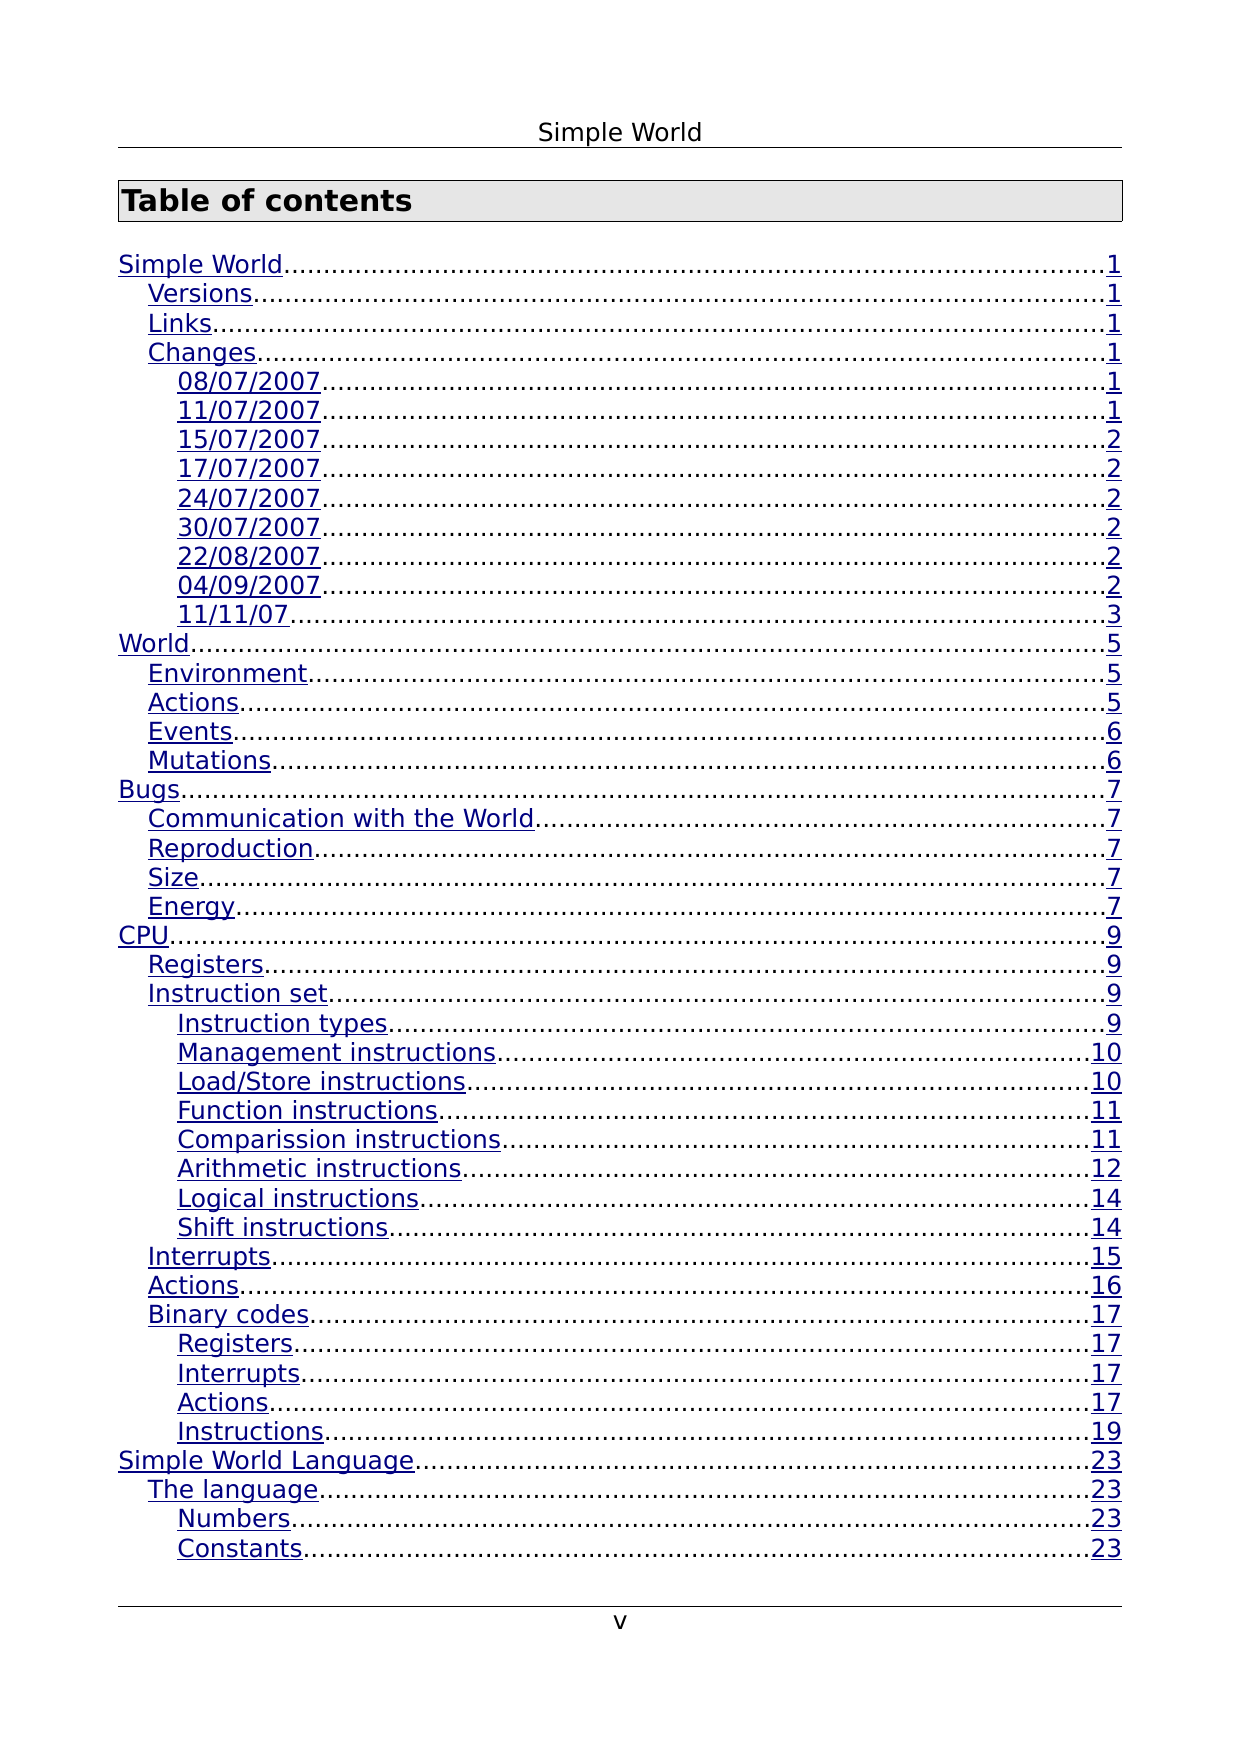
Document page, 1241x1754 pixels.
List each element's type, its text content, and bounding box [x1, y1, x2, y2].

text 24/07/2007 2 [177, 484, 1122, 513]
text Links 1 [148, 309, 1122, 338]
text Logical instructions 14 [177, 1184, 1122, 1213]
text Instruction set 9 [148, 980, 1122, 1009]
text Communication with the World 7 [148, 805, 1122, 834]
text Energy 7 [148, 892, 1122, 921]
text Constants 23 [177, 1534, 1122, 1563]
text Interrupts 15 [148, 1242, 1122, 1271]
text Registers 9 [148, 951, 1122, 980]
text 22/08/2007 2 [177, 542, 1122, 571]
text 08/07/2007 1 [177, 367, 1122, 396]
text Simple World 1 [118, 251, 1122, 280]
text Actions 16 [148, 1271, 1122, 1301]
text Actions 5 [148, 688, 1122, 717]
text Interrupts 17 [177, 1359, 1122, 1388]
text Bugs 7 [118, 776, 1122, 805]
text 15/07/2007 2 [177, 426, 1122, 455]
text 30/07/2007 2 [177, 513, 1122, 542]
text Arithmetic instructions 12 [177, 1155, 1122, 1184]
text Actions 17 [177, 1388, 1122, 1417]
text Comparission instructions 11 [177, 1126, 1122, 1155]
text 11/07/2007 1 [177, 396, 1122, 426]
text Reproduction 7 [148, 834, 1122, 863]
text 17/07/2007 2 [177, 455, 1122, 484]
text Shift instructions 14 [177, 1213, 1122, 1242]
text Binary codes 17 [148, 1301, 1122, 1330]
text CPU 9 [118, 921, 1122, 951]
text Function instructions 11 [177, 1096, 1122, 1126]
text World 5 [118, 630, 1122, 659]
text 04/09/2007 2 [177, 571, 1122, 601]
text Events 6 [148, 717, 1122, 746]
text Numbers 23 [177, 1505, 1122, 1534]
text Instructions 19 [177, 1417, 1122, 1446]
text Registers 17 [177, 1330, 1122, 1359]
text Size 7 [148, 863, 1122, 892]
text 11/11/07 3 [177, 601, 1122, 630]
text Management instructions 10 [177, 1038, 1122, 1067]
text Instruction types 9 [177, 1009, 1122, 1038]
text Changes 1 [148, 338, 1122, 367]
text Environment 5 [148, 659, 1122, 688]
title Table of contents [119, 181, 1122, 221]
text Load/Store instructions 10 [177, 1067, 1122, 1096]
text Simple World Language 23 [118, 1446, 1122, 1476]
text Versions 1 [148, 280, 1122, 309]
text The language 23 [148, 1476, 1122, 1505]
text Mutations 6 [148, 746, 1122, 776]
